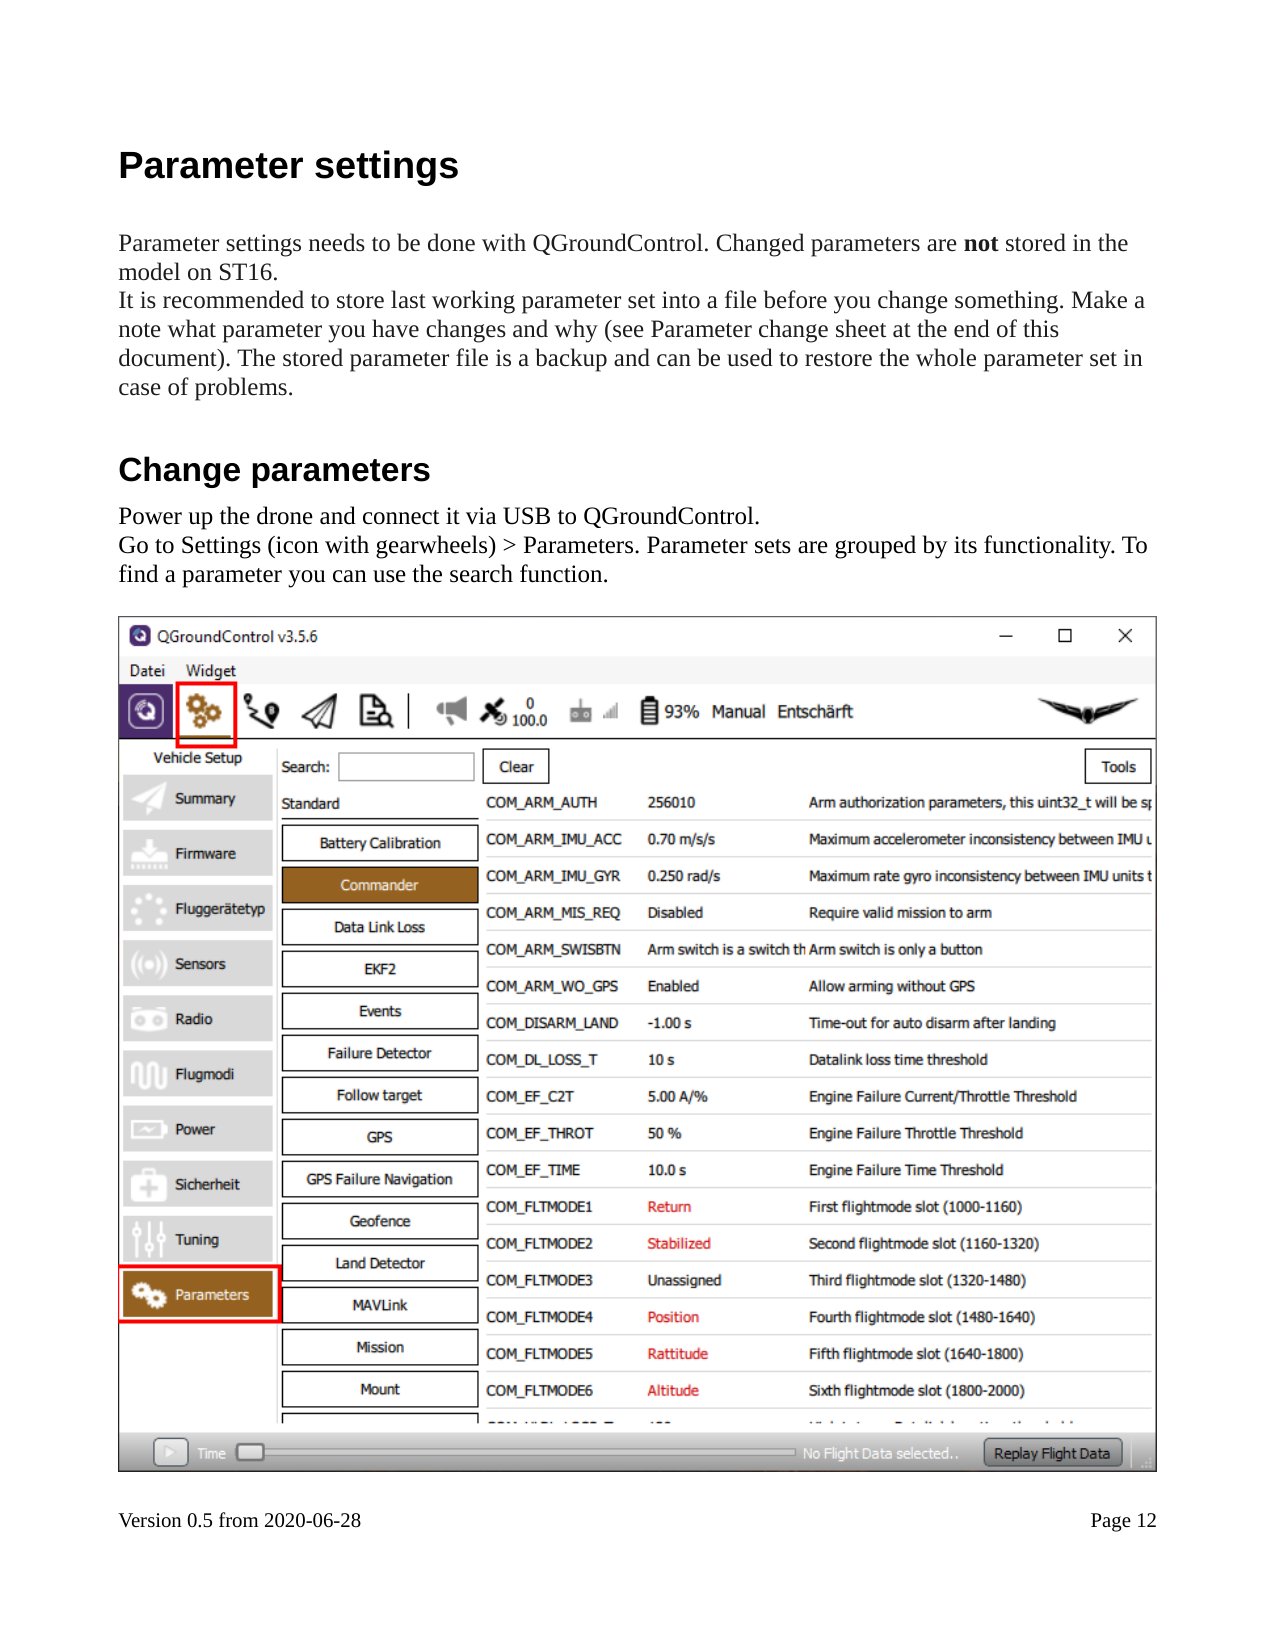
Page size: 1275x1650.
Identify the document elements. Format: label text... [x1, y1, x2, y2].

subtitle Change parameters [118, 450, 1157, 489]
text Parameter settings needs to be done with QGroundControl. Changed parameters are not stored in the model on ST16. [118, 228, 1157, 286]
text Go to Settings (icon with gearwheels) > Parameters. Parameter sets are grouped by its functionality. To find a parameter you can use the search function. [118, 530, 1157, 587]
subtitle Parameter settings [118, 143, 1157, 187]
text It is recommended to store last working parameter set into a file before you change something. Make a note what parameter you have changes and why (see Parameter change sheet at the end of this document). The stored parameter file is a backup and can be used to restore the whole parameter set in case of problems. [118, 286, 1157, 401]
text Power up the drone and connect it via USB to QGroundControl. [118, 501, 1157, 530]
picture [118, 616, 1157, 1472]
